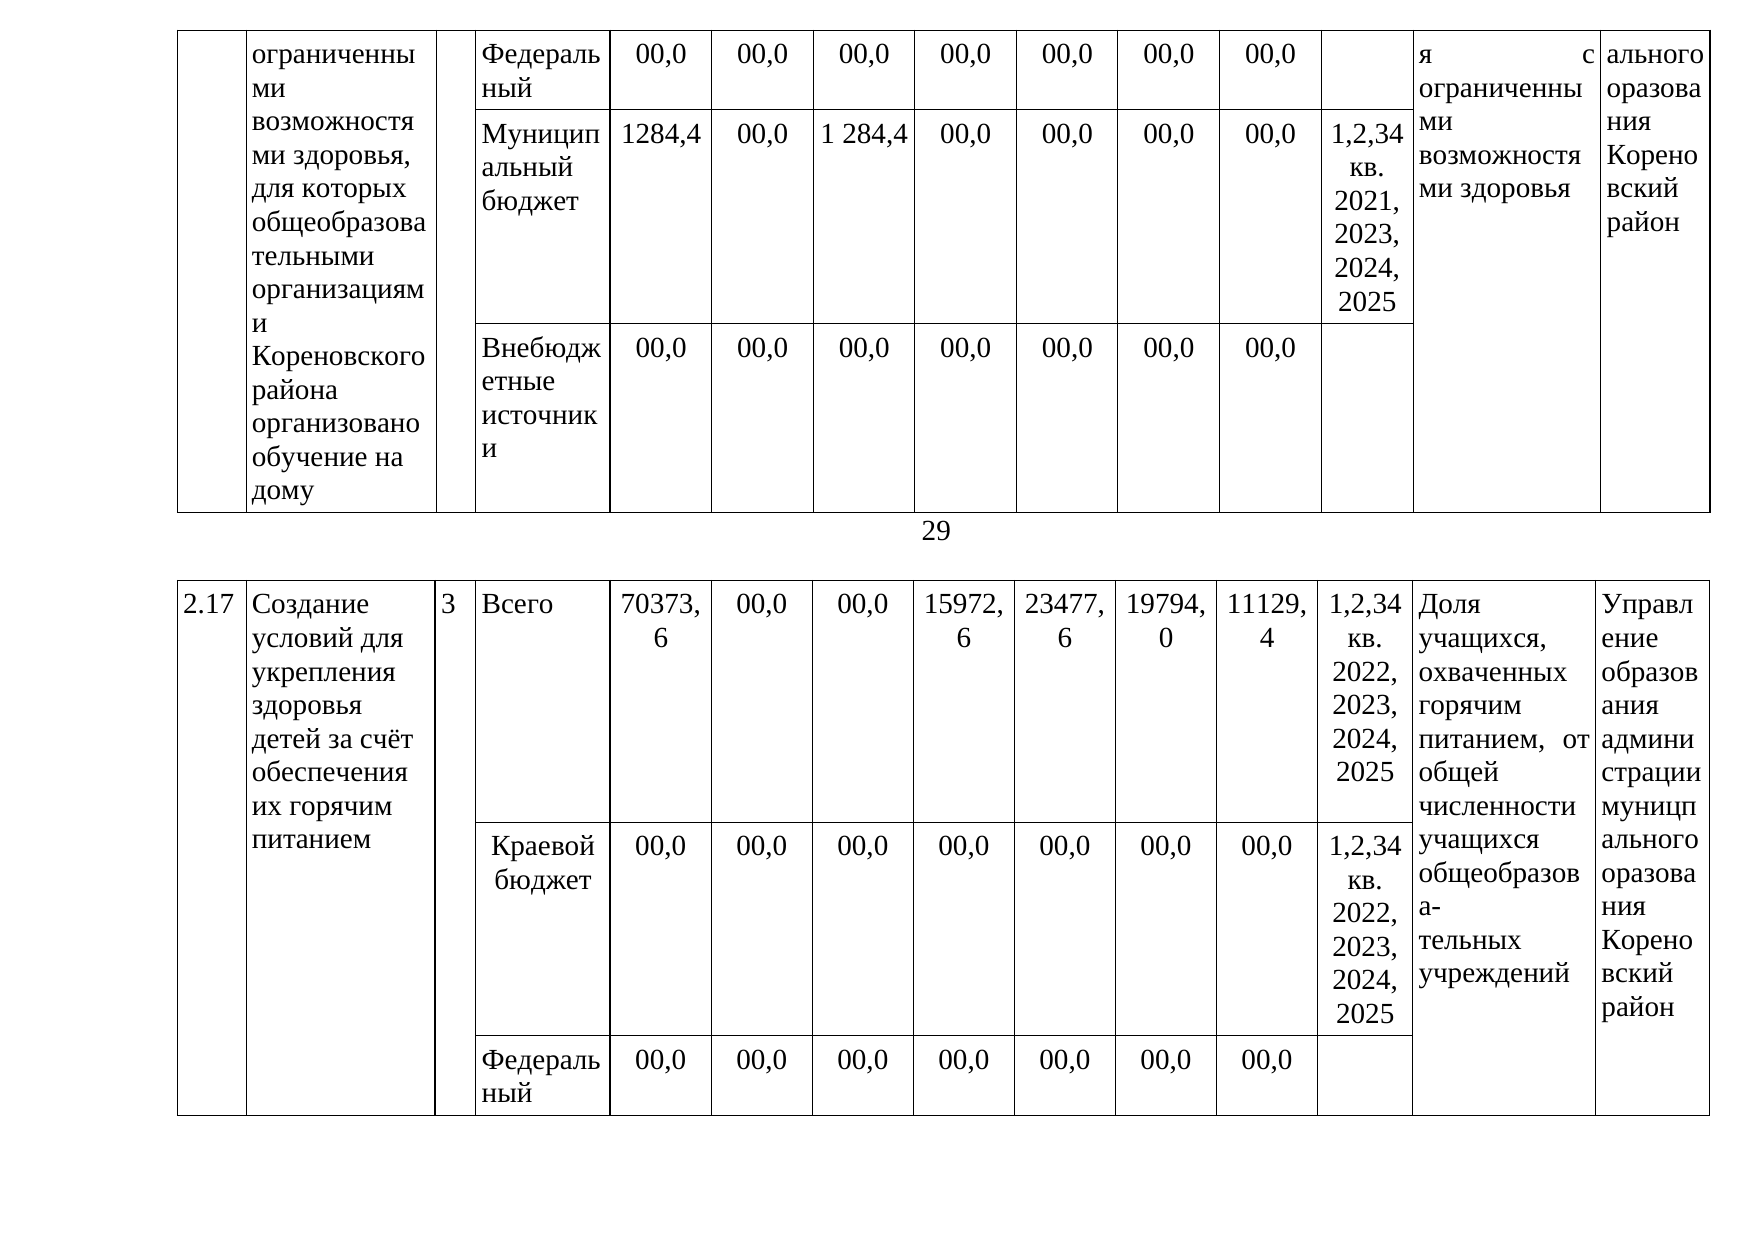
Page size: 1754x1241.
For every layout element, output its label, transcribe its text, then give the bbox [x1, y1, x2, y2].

table_cell 00,0 [712, 110, 813, 323]
table_header 11129,4 [1217, 581, 1317, 822]
table_header Управление образования администрации муницпального оразования Кореновский район [1596, 581, 1709, 1115]
table_cell 00,0 [611, 1036, 711, 1115]
table_header 2.17 [178, 581, 246, 1115]
table_cell 00,0 [1015, 1036, 1115, 1115]
table_cell Муниципальный бюджет [476, 110, 609, 323]
table_cell 00,0 [1015, 823, 1115, 1035]
table_cell 00,0 [1116, 1036, 1216, 1115]
table_cell Краевой бюджет [476, 823, 609, 1035]
table_cell 00,0 [1220, 324, 1321, 512]
table_cell 00,0 [915, 324, 1016, 512]
table_cell 00,0 [1217, 1036, 1317, 1115]
table_header Создание условий для укрепления здоровья детей за счёт обеспечения их горячим питанием [247, 581, 434, 1115]
table_cell 00,0 [1017, 110, 1117, 323]
table_header 19794,0 [1116, 581, 1216, 822]
table_cell 1,2,34 кв. 2021, 2023, 2024, 2025 [1322, 110, 1413, 323]
table_cell 00,0 [814, 31, 914, 109]
table_cell [1322, 324, 1413, 512]
table_header 3 [436, 581, 475, 1115]
table_cell 00,0 [712, 324, 813, 512]
table_cell 00,0 [712, 31, 813, 109]
table_cell 00,0 [915, 31, 1016, 109]
table_cell Федеральный [476, 1036, 609, 1115]
table_header 1,2,34 кв. 2022, 2023, 2024, 2025 [1318, 581, 1412, 822]
table_cell 1 284,4 [814, 110, 914, 323]
table_header 70373,6 [611, 581, 711, 822]
table_header Доля учащихся, охваченных горячим питанием, от общей численности учащихся общеобразова- тельных учреждений [1413, 581, 1595, 1115]
table_cell 00,0 [1118, 31, 1219, 109]
table_cell 00,0 [914, 823, 1014, 1035]
table_cell Федеральный [476, 31, 609, 109]
table_cell 00,0 [1118, 110, 1219, 323]
table_cell 00,0 [611, 31, 711, 109]
table_cell 00,0 [611, 324, 711, 512]
table_cell [1318, 1036, 1412, 1115]
table_cell 00,0 [712, 1036, 812, 1115]
table_header 23477,6 [1015, 581, 1115, 822]
table_cell 1,2,34 кв. 2022, 2023, 2024, 2025 [1318, 823, 1412, 1035]
text 29 [177, 513, 1695, 546]
table_cell 00,0 [915, 110, 1016, 323]
table_header 00,0 [712, 581, 812, 822]
table_cell 00,0 [1220, 31, 1321, 109]
table_cell Внебюджетные источники [476, 324, 609, 512]
table_cell 00,0 [1220, 110, 1321, 323]
table_header 00,0 [813, 581, 913, 822]
table_cell [1322, 31, 1413, 109]
table_cell 00,0 [914, 1036, 1014, 1115]
table_cell 1284,4 [611, 110, 711, 323]
table_cell 00,0 [712, 823, 812, 1035]
table_cell 00,0 [1017, 324, 1117, 512]
table_cell 00,0 [1017, 31, 1117, 109]
table_cell 00,0 [814, 324, 914, 512]
table_cell 00,0 [611, 823, 711, 1035]
table_cell 00,0 [813, 1036, 913, 1115]
table_header 15972,6 [914, 581, 1014, 822]
table_cell 00,0 [813, 823, 913, 1035]
table_header Всего [476, 581, 609, 822]
table_cell 00,0 [1118, 324, 1219, 512]
table_cell 00,0 [1116, 823, 1216, 1035]
table_cell 00,0 [1217, 823, 1317, 1035]
